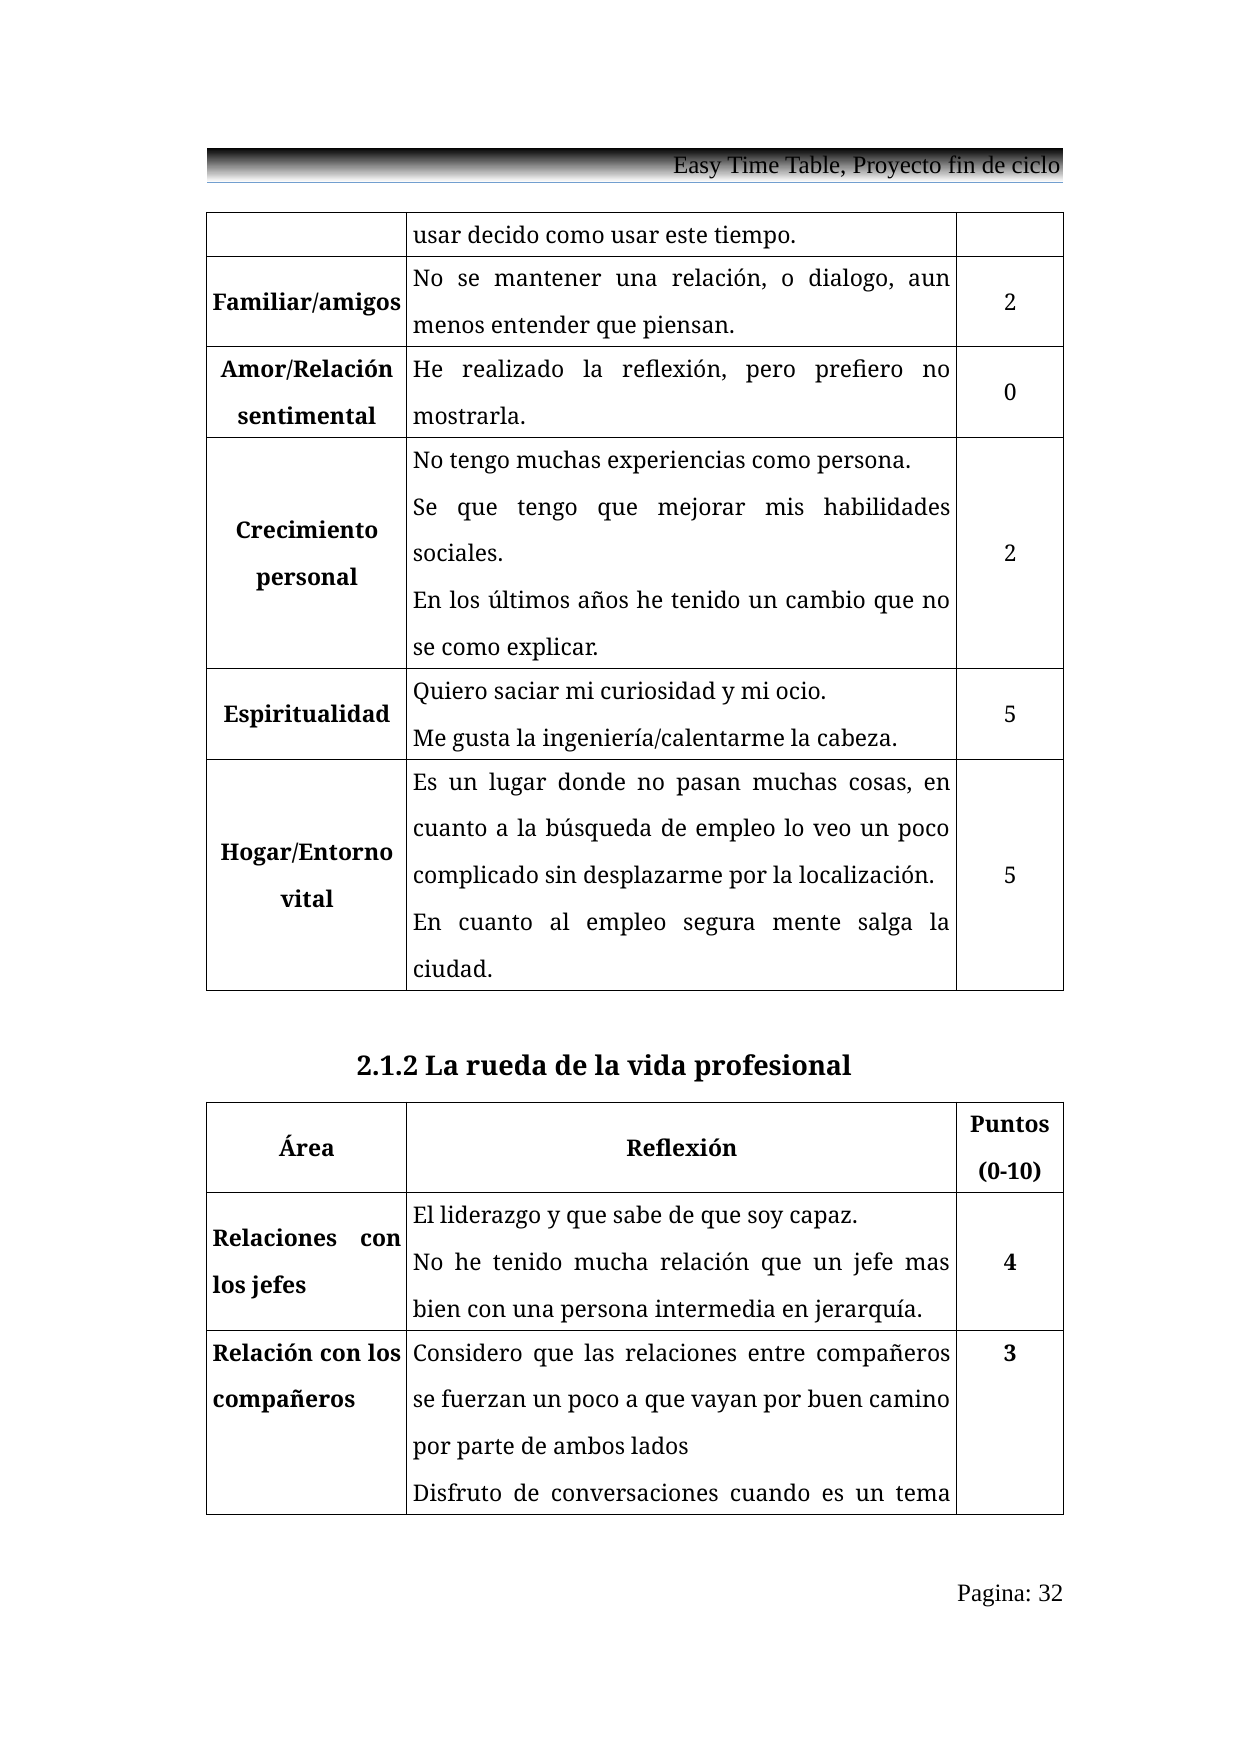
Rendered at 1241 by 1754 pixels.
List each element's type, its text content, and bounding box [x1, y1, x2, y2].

table_cell usar decido como usar este tiempo. [407, 213, 956, 256]
table_cell Hogar/Entorno vital [207, 760, 406, 990]
table_cell El liderazgo y que sabe de que soy capaz. No he tenido mucha relación que un jefe mas bien con una persona intermedia en jerarquía. [407, 1193, 956, 1330]
table_header Reflexión [407, 1103, 956, 1192]
table_cell 0 [957, 347, 1063, 437]
table_cell 2 [957, 438, 1063, 668]
table_cell Espiritualidad [207, 669, 406, 759]
table_cell Relaciones con los jefes [207, 1193, 406, 1330]
table_header Área [207, 1103, 406, 1192]
table_cell No tengo muchas experiencias como persona. Se que tengo que mejorar mis habilidades sociales. En los últimos años he tenido un cambio que no se como explicar. [407, 438, 956, 668]
table_cell 4 [957, 1193, 1063, 1330]
table_cell Familiar/amigos [207, 257, 406, 346]
table_header Puntos (0-10) [957, 1103, 1063, 1192]
table_cell 3 [957, 1331, 1063, 1514]
table_cell No se mantener una relación, o dialogo, aun menos entender que piensan. [407, 257, 956, 346]
table_cell Es un lugar donde no pasan muchas cosas, en cuanto a la búsqueda de empleo lo veo un poco complicado sin desplazarme por la localización. En cuanto al empleo segura mente salga la ciudad. [407, 760, 956, 990]
table_cell Relación con los compañeros [207, 1331, 406, 1514]
table_cell [207, 213, 406, 256]
table_cell 5 [957, 760, 1063, 990]
table_cell 2 [957, 257, 1063, 346]
table_cell 5 [957, 669, 1063, 759]
table_cell Crecimiento personal [207, 438, 406, 668]
table_cell Considero que las relaciones entre compañeros se fuerzan un poco a que vayan por buen camino por parte de ambos lados Disfruto de conversaciones cuando es un tema [407, 1331, 956, 1514]
table_cell Amor/Relación sentimental [207, 347, 406, 437]
table_cell [957, 213, 1063, 256]
table_cell He realizado la reflexión, pero prefiero no mostrarla. [407, 347, 956, 437]
table_cell Quiero saciar mi curiosidad y mi ocio. Me gusta la ingeniería/calentarme la cabeza. [407, 669, 956, 759]
text 2.1.2 La rueda de la vida profesional [207, 1046, 1063, 1083]
